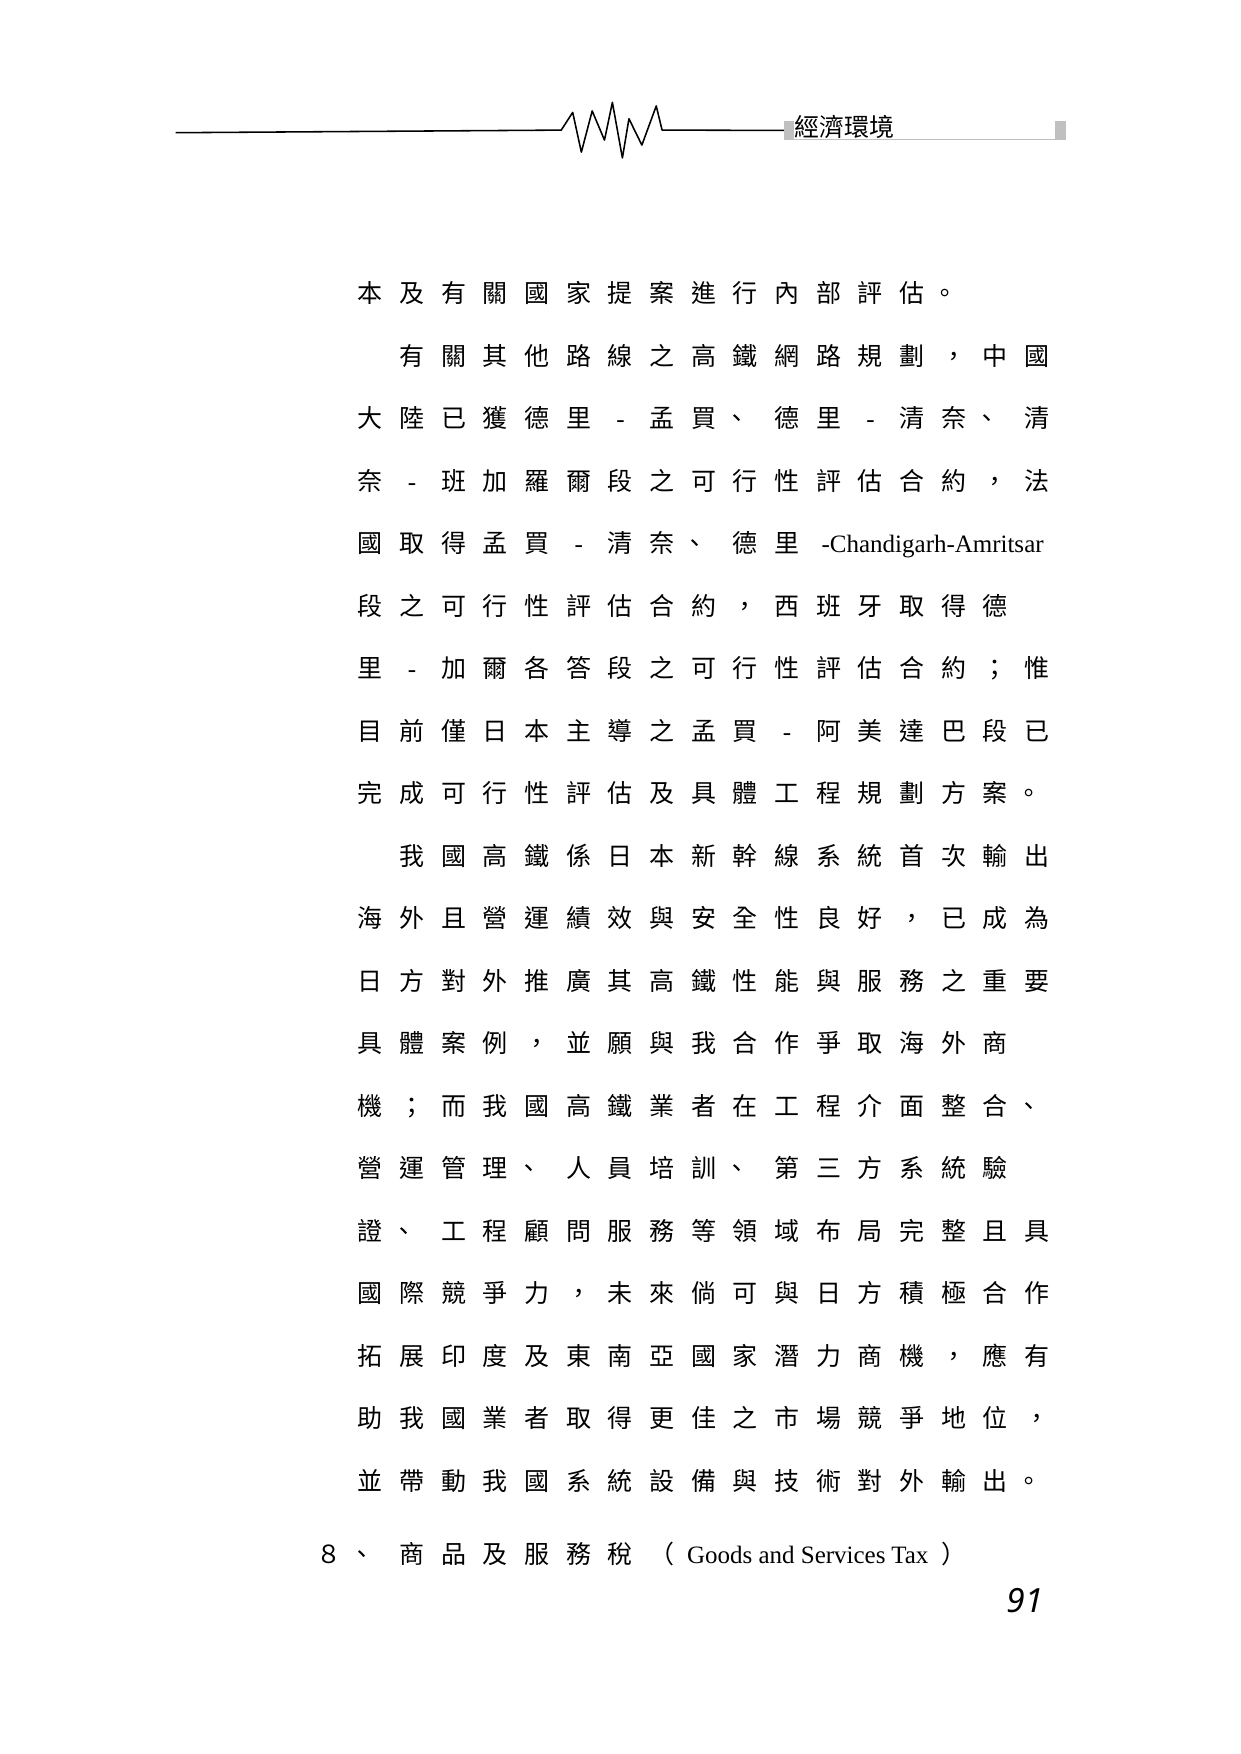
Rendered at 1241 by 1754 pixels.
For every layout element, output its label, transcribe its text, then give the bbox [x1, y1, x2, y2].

text 有關其他路線之高鐵網路規劃，中國大陸已獲德里-孟買、德里-清奈、清奈-班加羅爾段之可行性評估合約，法國取得孟買-清奈、德里-Chandigarh-Amritsar段之可行性評估合約，西班牙取得德里-加爾各答段之可行性評估合約；惟目前僅日本主導之孟買-阿美達巴段已完成可行性評估及具體工程規劃方案。 [330, 313, 1058, 813]
text 我國高鐵係日本新幹線系統首次輸出海外且營運績效與安全性良好，已成為日方對外推廣其高鐵性能與服務之重要具體案例，並願與我合作爭取海外商機；而我國高鐵業者在工程介面整合、營運管理、人員培訓、第三方系統驗證、工程顧問服務等領域布局完整且具國際競爭力，未來倘可與日方積極合作拓展印度及東南亞國家潛力商機，應有助我國業者取得更佳之市場競爭地位，並帶動我國系統設備與技術對外輸出。 [330, 813, 1058, 1500]
text 本及有關國家提案進行內部評估。 [330, 250, 1058, 313]
text ８、商品及服務稅（Goods and Services Tax） [281, 1500, 1058, 1563]
